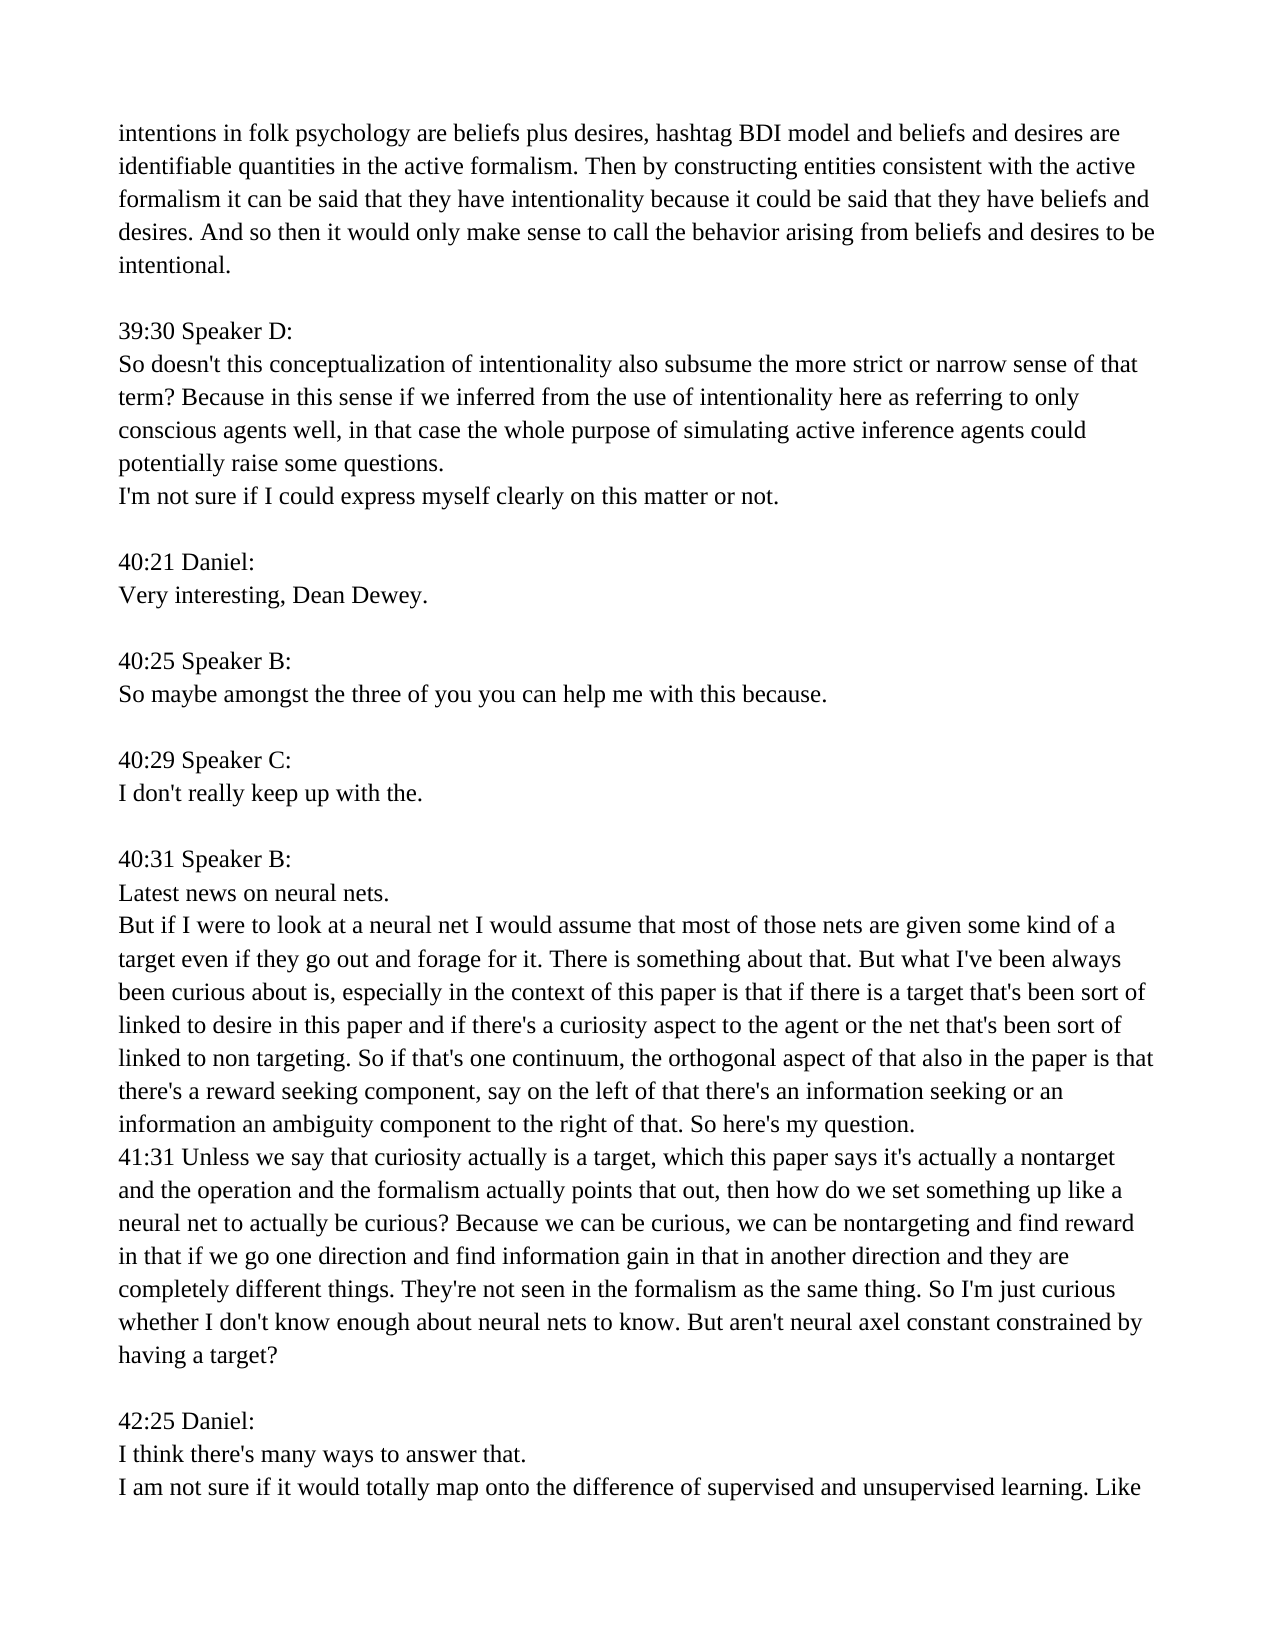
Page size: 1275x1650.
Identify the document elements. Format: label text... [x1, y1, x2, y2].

text intentions in folk psychology are beliefs plus desires, hashtag BDI model and beliefs and desires are identifiable quantities in the active formalism. Then by constructing entities consistent with the active formalism it can be said that they have intentionality because it could be said that they have beliefs and desires. And so then it would only make sense to call the behavior arising from beliefs and desires to be intentional. [118, 118, 1157, 279]
text I'm not sure if I could express myself clearly on this matter or not. [118, 481, 1157, 510]
text Latest news on neural nets. [118, 878, 1157, 906]
text So doesn't this conceptualization of intentionality also subsume the more strict or narrow sense of that term? Because in this sense if we inferred from the use of intentionality here as referring to only conscious agents well, in that case the whole purpose of simulating active inference agents could potentially raise some questions. [118, 349, 1157, 477]
text But if I were to look at a neural net I would assume that most of those nets are given some kind of a target even if they go out and forage for it. There is something about that. But what I've been always been curious about is, especially in the context of this paper is that if there is a target that's been sort of linked to desire in this paper and if there's a curiosity aspect to the agent or the net that's been sort of linked to non targeting. So if that's one continuum, the orthogonal aspect of that also in the paper is that there's a reward seeking component, say on the left of that there's an information seeking or an information an ambiguity component to the right of that. So here's my question. [118, 911, 1157, 1137]
text I think there's many ways to answer that. [118, 1439, 1157, 1468]
text 40:21 Daniel: [118, 547, 1157, 576]
text 40:25 Speaker B: [118, 646, 1157, 675]
text 40:31 Speaker B: [118, 844, 1157, 873]
text I don't really keep up with the. [118, 778, 1157, 807]
text 42:25 Daniel: [118, 1406, 1157, 1435]
text I am not sure if it would totally map onto the difference of supervised and unsupervised learning. Like [118, 1472, 1157, 1501]
text So maybe amongst the three of you you can help me with this because. [118, 679, 1157, 708]
text 40:29 Speaker C: [118, 746, 1157, 774]
text 39:30 Speaker D: [118, 316, 1157, 345]
text 41:31 Unless we say that curiosity actually is a target, which this paper says it's actually a nontarget and the operation and the formalism actually points that out, then how do we set something up like a neural net to actually be curious? Because we can be curious, we can be nontargeting and find reward in that if we go one direction and find information gain in that in another direction and they are completely different things. They're not seen in the formalism as the same thing. So I'm just curious whether I don't know enough about neural nets to know. But aren't neural axel constant constrained by having a target? [118, 1142, 1157, 1369]
text Very interesting, Dean Dewey. [118, 580, 1157, 609]
